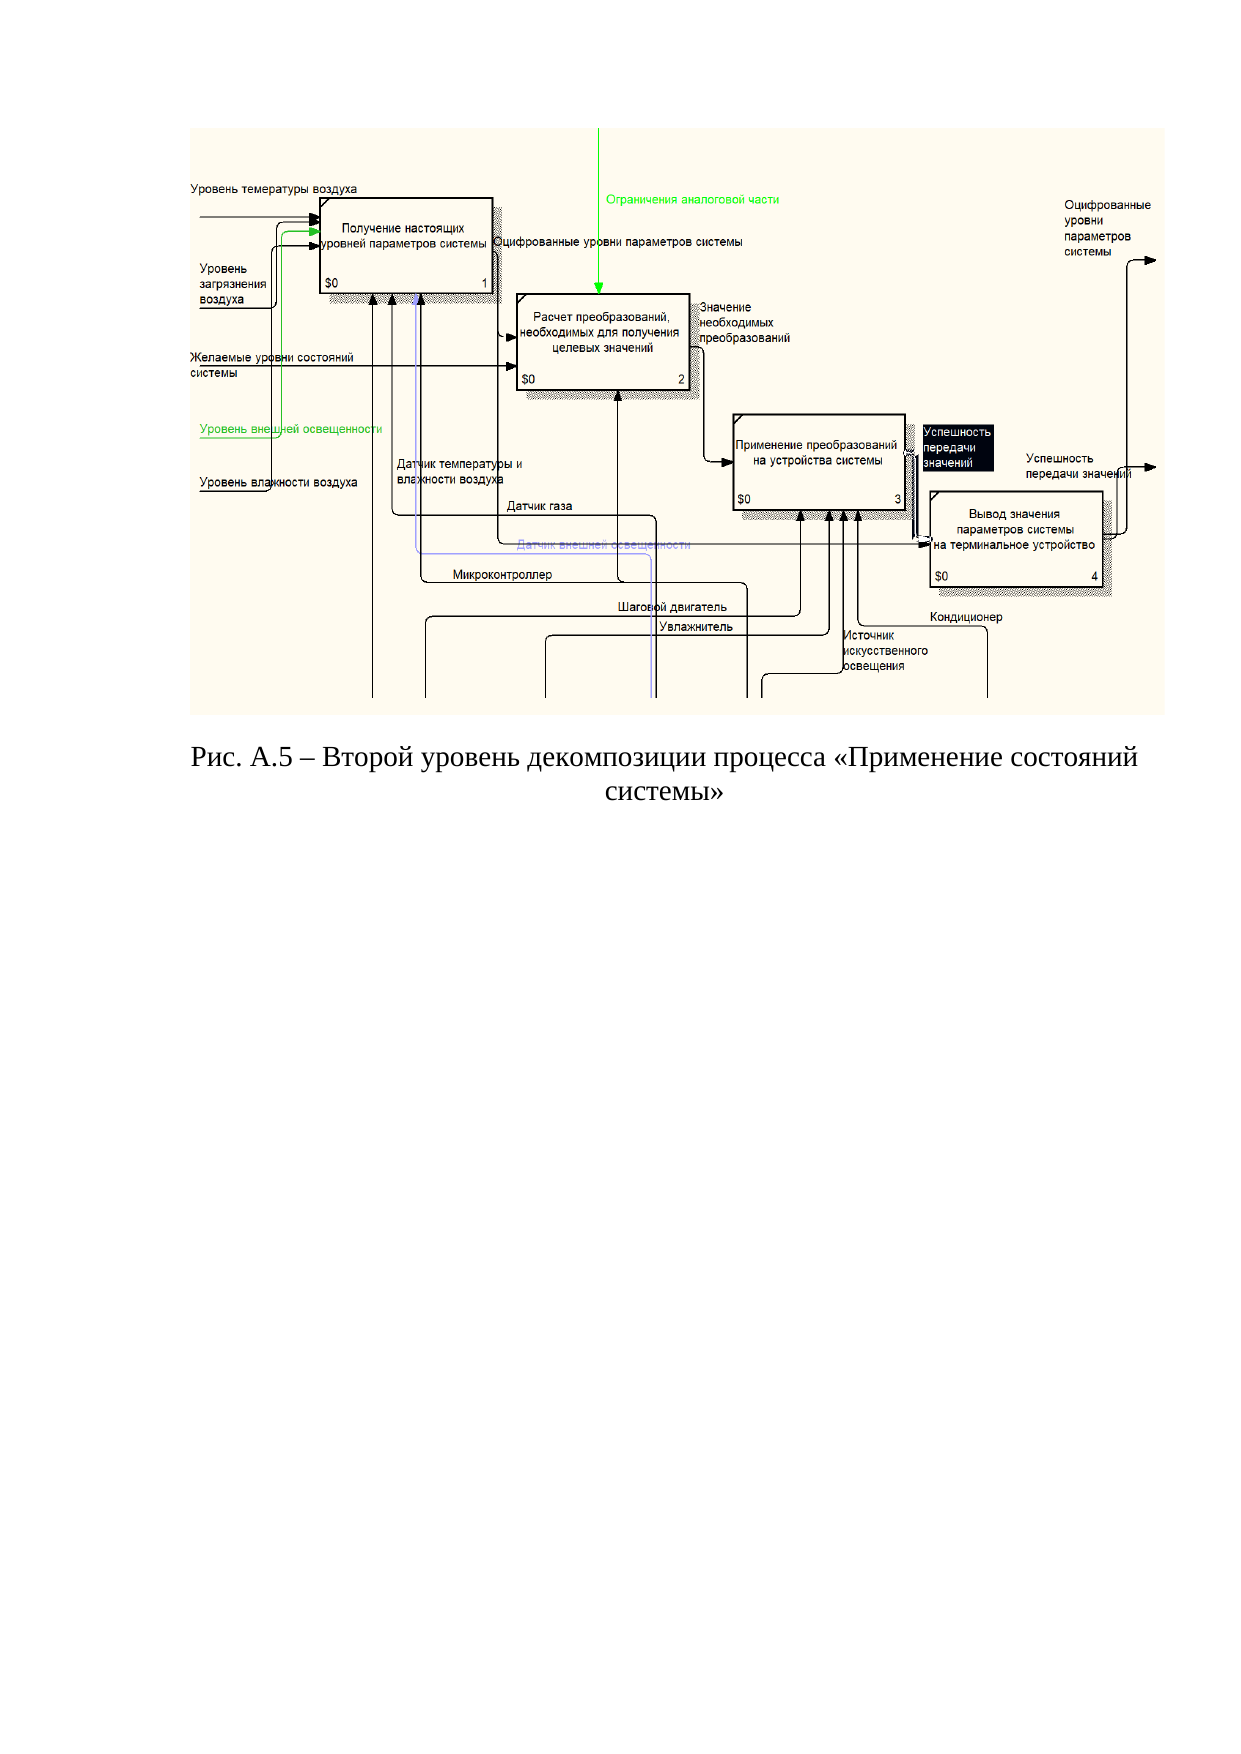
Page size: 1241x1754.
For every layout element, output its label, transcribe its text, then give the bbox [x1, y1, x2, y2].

picture [190, 128, 1165, 715]
text Рис. А.5 – Второй уровень декомпозиции процесса «Применение состояний системы» [177, 715, 1152, 806]
